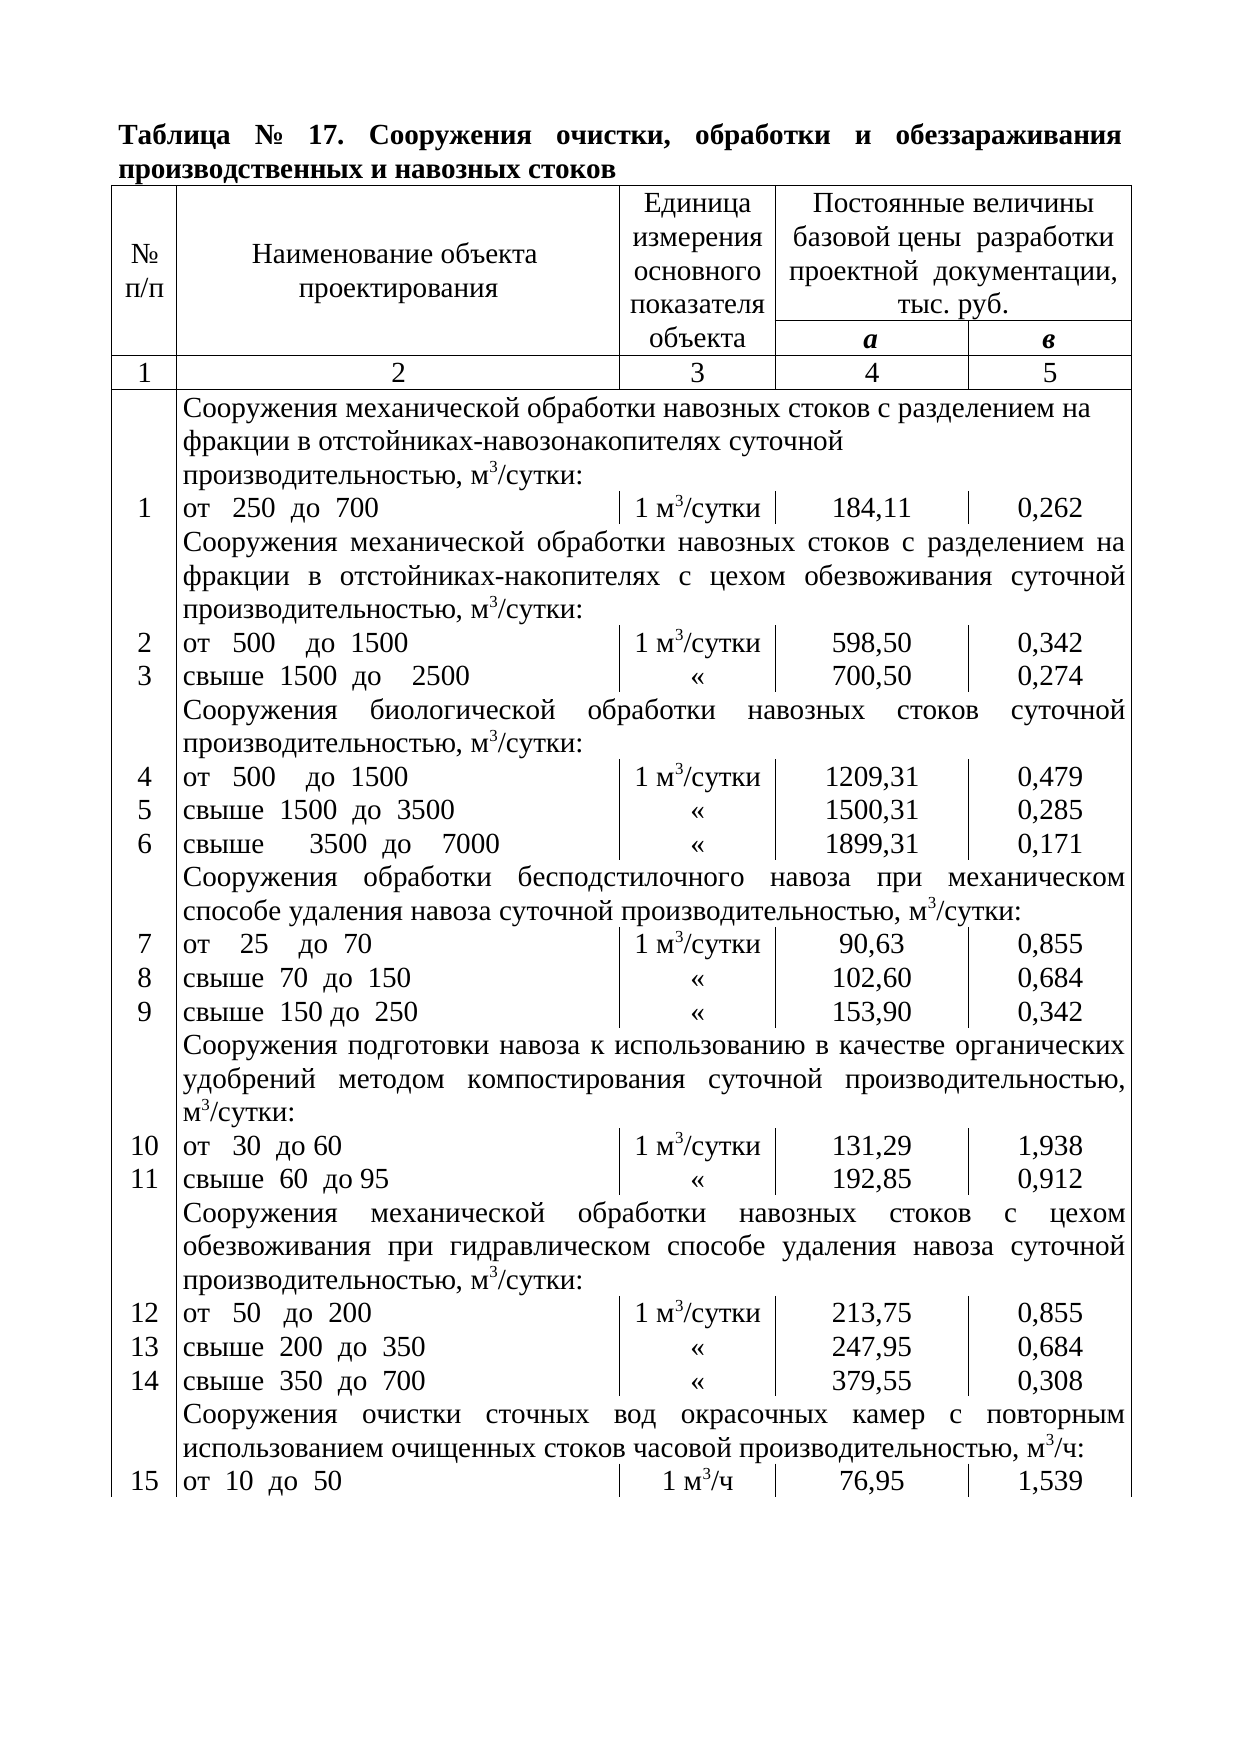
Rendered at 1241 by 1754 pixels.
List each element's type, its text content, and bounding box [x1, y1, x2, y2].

table_cell 192,85 [776, 1162, 968, 1195]
table_cell 5 [112, 793, 176, 826]
table_cell 2 [177, 356, 619, 389]
table_cell 14 [112, 1363, 176, 1396]
table_cell 0,274 [969, 659, 1131, 692]
table_cell 1,539 [969, 1464, 1131, 1497]
table_cell [112, 1195, 176, 1296]
table_cell [112, 524, 176, 625]
table_cell от 10 до 50 [177, 1464, 619, 1497]
table_cell 1 м3/сутки [620, 625, 775, 658]
table_cell 131,29 [776, 1128, 968, 1162]
table_cell 13 [112, 1329, 176, 1363]
table_cell 9 [112, 994, 176, 1027]
table_cell 0,171 [969, 826, 1131, 860]
table_cell « [620, 659, 775, 692]
table_cell 11 [112, 1162, 176, 1195]
table_cell а [776, 321, 968, 354]
table_cell 0,684 [969, 1329, 1131, 1363]
table_cell 6 [112, 826, 176, 860]
table_cell 90,63 [776, 927, 968, 960]
table_cell 1 м3/сутки [620, 1128, 775, 1162]
table_cell в [969, 321, 1131, 354]
table_cell 3 [112, 659, 176, 692]
table_cell 0,342 [969, 625, 1131, 658]
table_cell [112, 390, 176, 491]
table_cell 12 [112, 1296, 176, 1329]
table_cell свыше 60 до 95 [177, 1162, 619, 1195]
table_cell 5 [969, 356, 1131, 389]
table_cell 1 м3/сутки [620, 927, 775, 960]
table_cell свыше 3500 до 7000 [177, 826, 619, 860]
table_cell 1,938 [969, 1128, 1131, 1162]
table_cell Сооружения очистки сточных вод окрасочных камер с повторным использованием очищенных стоков часовой производительностью, м3/ч: [177, 1396, 1131, 1463]
table_cell свыше 350 до 700 [177, 1363, 619, 1396]
table_cell 0,855 [969, 927, 1131, 960]
table_cell 0,285 [969, 793, 1131, 826]
table_cell 1 [112, 356, 176, 389]
table_cell Сооружения подготовки навоза к использованию в качестве органических удобрений методом компостирования суточной производительностью, м3/сутки: [177, 1028, 1131, 1128]
table_cell « [620, 826, 775, 860]
table_cell 0,684 [969, 960, 1131, 994]
table_cell от 250 до 700 [177, 491, 619, 524]
table_cell 598,50 [776, 625, 968, 658]
table_cell [112, 860, 176, 927]
table_cell 3 [620, 356, 775, 389]
table_cell 153,90 [776, 994, 968, 1027]
table_cell 379,55 [776, 1363, 968, 1396]
table_cell 0,912 [969, 1162, 1131, 1195]
table_cell от 30 до 60 [177, 1128, 619, 1162]
table_cell 4 [776, 356, 968, 389]
table_cell от 50 до 200 [177, 1296, 619, 1329]
table_cell свыше 150 до 250 [177, 994, 619, 1027]
table_cell « [620, 1162, 775, 1195]
table_cell 1 м3/сутки [620, 759, 775, 793]
table_header Единица измерения основного показателя объекта [620, 186, 775, 354]
table_cell « [620, 1329, 775, 1363]
table_header Постоянные величины базовой цены разработки проектной документации, тыс. руб. [776, 186, 1131, 320]
table_cell 1 [112, 491, 176, 524]
table_cell 213,75 [776, 1296, 968, 1329]
table_cell свыше 70 до 150 [177, 960, 619, 994]
table_cell 1 м3/ч [620, 1464, 775, 1497]
table_cell 8 [112, 960, 176, 994]
table_cell 0,308 [969, 1363, 1131, 1396]
table_cell Сооружения биологической обработки навозных стоков суточной производительностью, м3/сутки: [177, 692, 1131, 759]
table_cell 1209,31 [776, 759, 968, 793]
table_cell 700,50 [776, 659, 968, 692]
table_cell [112, 1396, 176, 1463]
subtitle Таблица № 17. Сооружения очистки, обработки и обеззараживания производственных и навозных стоков [118, 118, 1122, 185]
table_cell Сооружения механической обработки навозных стоков с разделением на фракции в отстойниках-навозонакопителях суточной производительностью, м3/сутки: [177, 390, 1131, 491]
table_cell « [620, 793, 775, 826]
table_cell 7 [112, 927, 176, 960]
table_cell 10 [112, 1128, 176, 1162]
table_cell « [620, 994, 775, 1027]
table_cell « [620, 960, 775, 994]
table_cell [112, 692, 176, 759]
table_cell 4 [112, 759, 176, 793]
table_cell Сооружения обработки бесподстилочного навоза при механическом способе удаления навоза суточной производительностью, м3/сутки: [177, 860, 1131, 927]
table_cell 1 м3/сутки [620, 491, 775, 524]
table_cell « [620, 1363, 775, 1396]
table_header Наименование объекта проектирования [177, 186, 619, 354]
table_cell 0,479 [969, 759, 1131, 793]
table_cell 0,262 [969, 491, 1131, 524]
table_cell Сооружения механической обработки навозных стоков с цехом обезвоживания при гидравлическом способе удаления навоза суточной производительностью, м3/сутки: [177, 1195, 1131, 1296]
table_header № п/п [112, 186, 176, 354]
table_cell 184,11 [776, 491, 968, 524]
table_cell 0,342 [969, 994, 1131, 1027]
table_cell от 500 до 1500 [177, 759, 619, 793]
table_cell 1899,31 [776, 826, 968, 860]
table_cell 102,60 [776, 960, 968, 994]
table_cell 0,855 [969, 1296, 1131, 1329]
table_cell 1 м3/сутки [620, 1296, 775, 1329]
table_cell [112, 1028, 176, 1128]
table_cell 1500,31 [776, 793, 968, 826]
table_cell 76,95 [776, 1464, 968, 1497]
table_cell Сооружения механической обработки навозных стоков с разделением на фракции в отстойниках-накопителях с цехом обезвоживания суточной производительностью, м3/сутки: [177, 524, 1131, 625]
table_cell свыше 1500 до 3500 [177, 793, 619, 826]
table_cell 15 [112, 1464, 176, 1497]
table_cell свыше 200 до 350 [177, 1329, 619, 1363]
table_cell от 500 до 1500 [177, 625, 619, 658]
table_cell 247,95 [776, 1329, 968, 1363]
table_cell 2 [112, 625, 176, 658]
table_cell от 25 до 70 [177, 927, 619, 960]
table_cell свыше 1500 до 2500 [177, 659, 619, 692]
